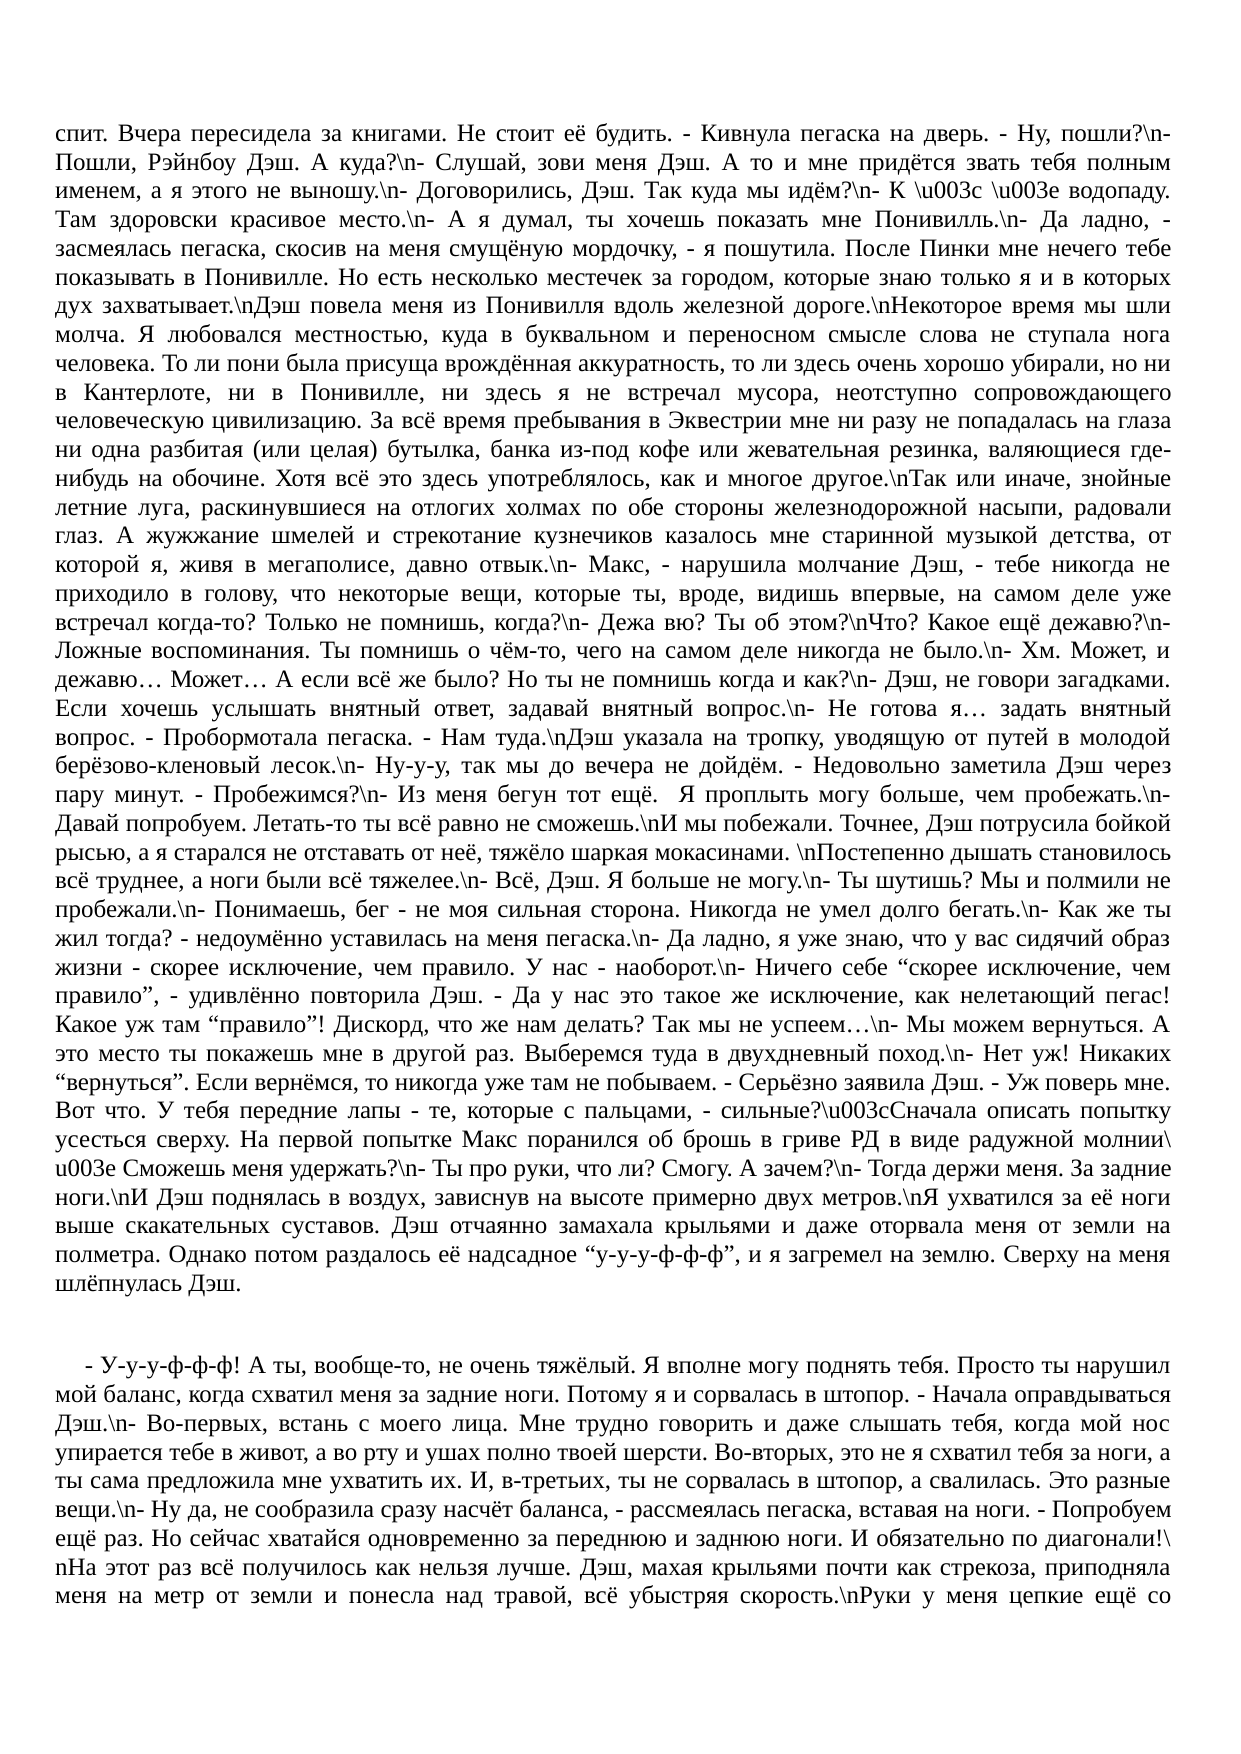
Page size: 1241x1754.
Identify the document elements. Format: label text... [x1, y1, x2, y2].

text спит. Вчера пересидела за книгами. Не стоит её будить. - Кивнула пегаска на дверь. - Ну, пошли?\n- Пошли, Рэйнбоу Дэш. А куда?\n- Слушай, зови меня Дэш. А то и мне придётся звать тебя полным именем, а я этого не выношу.\n- Договорились, Дэш. Так куда мы идём?\n- К \u003c \u003e водопаду. Там здоровски красивое место.\n- А я думал, ты хочешь показать мне Понивилль.\n- Да ладно, - засмеялась пегаска, скосив на меня смущёную мордочку, - я пошутила. После Пинки мне нечего тебе показывать в Понивилле. Но есть несколько местечек за городом, которые знаю только я и в которых дух захватывает.\nДэш повела меня из Понивилля вдоль железной дороге.\nНекоторое время мы шли молча. Я любовался местностью, куда в буквальном и переносном смысле слова не ступала нога человека. То ли пони была присуща врождённая аккуратность, то ли здесь очень хорошо убирали, но ни в Кантерлоте, ни в Понивилле, ни здесь я не встречал мусора, неотступно сопровождающего человеческую цивилизацию. За всё время пребывания в Эквестрии мне ни разу не попадалась на глаза ни одна разбитая (или целая) бутылка, банка из-под кофе или жевательная резинка, валяющиеся где-нибудь на обочине. Хотя всё это здесь употреблялось, как и многое другое.\nТак или иначе, знойные летние луга, раскинувшиеся на отлогих холмах по обе стороны железнодорожной насыпи, радовали глаз. А жужжание шмелей и стрекотание кузнечиков казалось мне старинной музыкой детства, от которой я, живя в мегаполисе, давно отвык.\n- Макс, - нарушила молчание Дэш, - тебе никогда не приходило в голову, что некоторые вещи, которые ты, вроде, видишь впервые, на самом деле уже встречал когда-то? Только не помнишь, когда?\n- Дежа вю? Ты об этом?\nЧто? Какое ещё дежавю?\n- Ложные воспоминания. Ты помнишь о чём-то, чего на самом деле никогда не было.\n- Хм. Может, и дежавю… Может… А если всё же было? Но ты не помнишь когда и как?\n- Дэш, не говори загадками. Если хочешь услышать внятный ответ, задавай внятный вопрос.\n- Не готова я… задать внятный вопрос. - Пробормотала пегаска. - Нам туда.\nДэш указала на тропку, уводящую от путей в молодой берёзово-кленовый лесок.\n- Ну-у-у, так мы до вечера не дойдём. - Недовольно заметила Дэш через пару минут. - Пробежимся?\n- Из меня бегун тот ещё. Я проплыть могу больше, чем пробежать.\n- Давай попробуем. Летать-то ты всё равно не сможешь.\nИ мы побежали. Точнее, Дэш потрусила бойкой рысью, а я старался не отставать от неё, тяжёло шаркая мокасинами. \nПостепенно дышать становилось всё труднее, а ноги были всё тяжелее.\n- Всё, Дэш. Я больше не могу.\n- Ты шутишь? Мы и полмили не пробежали.\n- Понимаешь, бег - не моя сильная сторона. Никогда не умел долго бегать.\n- Как же ты жил тогда? - недоумённо уставилась на меня пегаска.\n- Да ладно, я уже знаю, что у вас сидячий образ жизни - скорее исключение, чем правило. У нас - наоборот.\n- Ничего себе “скорее исключение, чем правило”, - удивлённо повторила Дэш. - Да у нас это такое же исключение, как нелетающий пегас! Какое уж там “правило”! Дискорд, что же нам делать? Так мы не успеем…\n- Мы можем вернуться. А это место ты покажешь мне в другой раз. Выберемся туда в двухдневный поход.\n- Нет уж! Никаких “вернуться”. Если вернёмся, то никогда уже там не побываем. - Серьёзно заявила Дэш. - Уж поверь мне. Вот что. У тебя передние лапы - те, которые с пальцами, - сильные?\u003cCначала описать попытку усесться сверху. На первой попытке Макс поранился об брошь в гриве РД в виде радужной молнии\u003e Сможешь меня удержать?\n- Ты про руки, что ли? Смогу. А зачем?\n- Тогда держи меня. За задние ноги.\nИ Дэш поднялась в воздух, зависнув на высоте примерно двух метров.\nЯ ухватился за её ноги выше скакательных суставов. Дэш отчаянно замахала крыльями и даже оторвала меня от земли на полметра. Однако потом раздалось её надсадное “у-у-у-ф-ф-ф”, и я загремел на землю. Сверху на меня шлёпнулась Дэш. [55, 118, 1172, 1297]
text - У-у-у-ф-ф-ф! А ты, вообще-то, не очень тяжёлый. Я вполне могу поднять тебя. Просто ты нарушил мой баланс, когда схватил меня за задние ноги. Потому я и сорвалась в штопор. - Начала оправдываться Дэш.\n- Во-первых, встань с моего лица. Мне трудно говорить и даже слышать тебя, когда мой нос упирается тебе в живот, а во рту и ушах полно твоей шерсти. Во-вторых, это не я схватил тебя за ноги, а ты сама предложила мне ухватить их. И, в-третьих, ты не сорвалась в штопор, а свалилась. Это разные вещи.\n- Ну да, не сообразила сразу насчёт баланса, - рассмеялась пегаска, вставая на ноги. - Попробуем ещё раз. Но сейчас хватайся одновременно за переднюю и заднюю ноги. И обязательно по диагонали!\nНа этот раз всё получилось как нельзя лучше. Дэш, махая крыльями почти как стрекоза, приподняла меня на метр от земли и понесла над травой, всё убыстряя скорость.\nРуки у меня цепкие ещё со [55, 1351, 1172, 1609]
